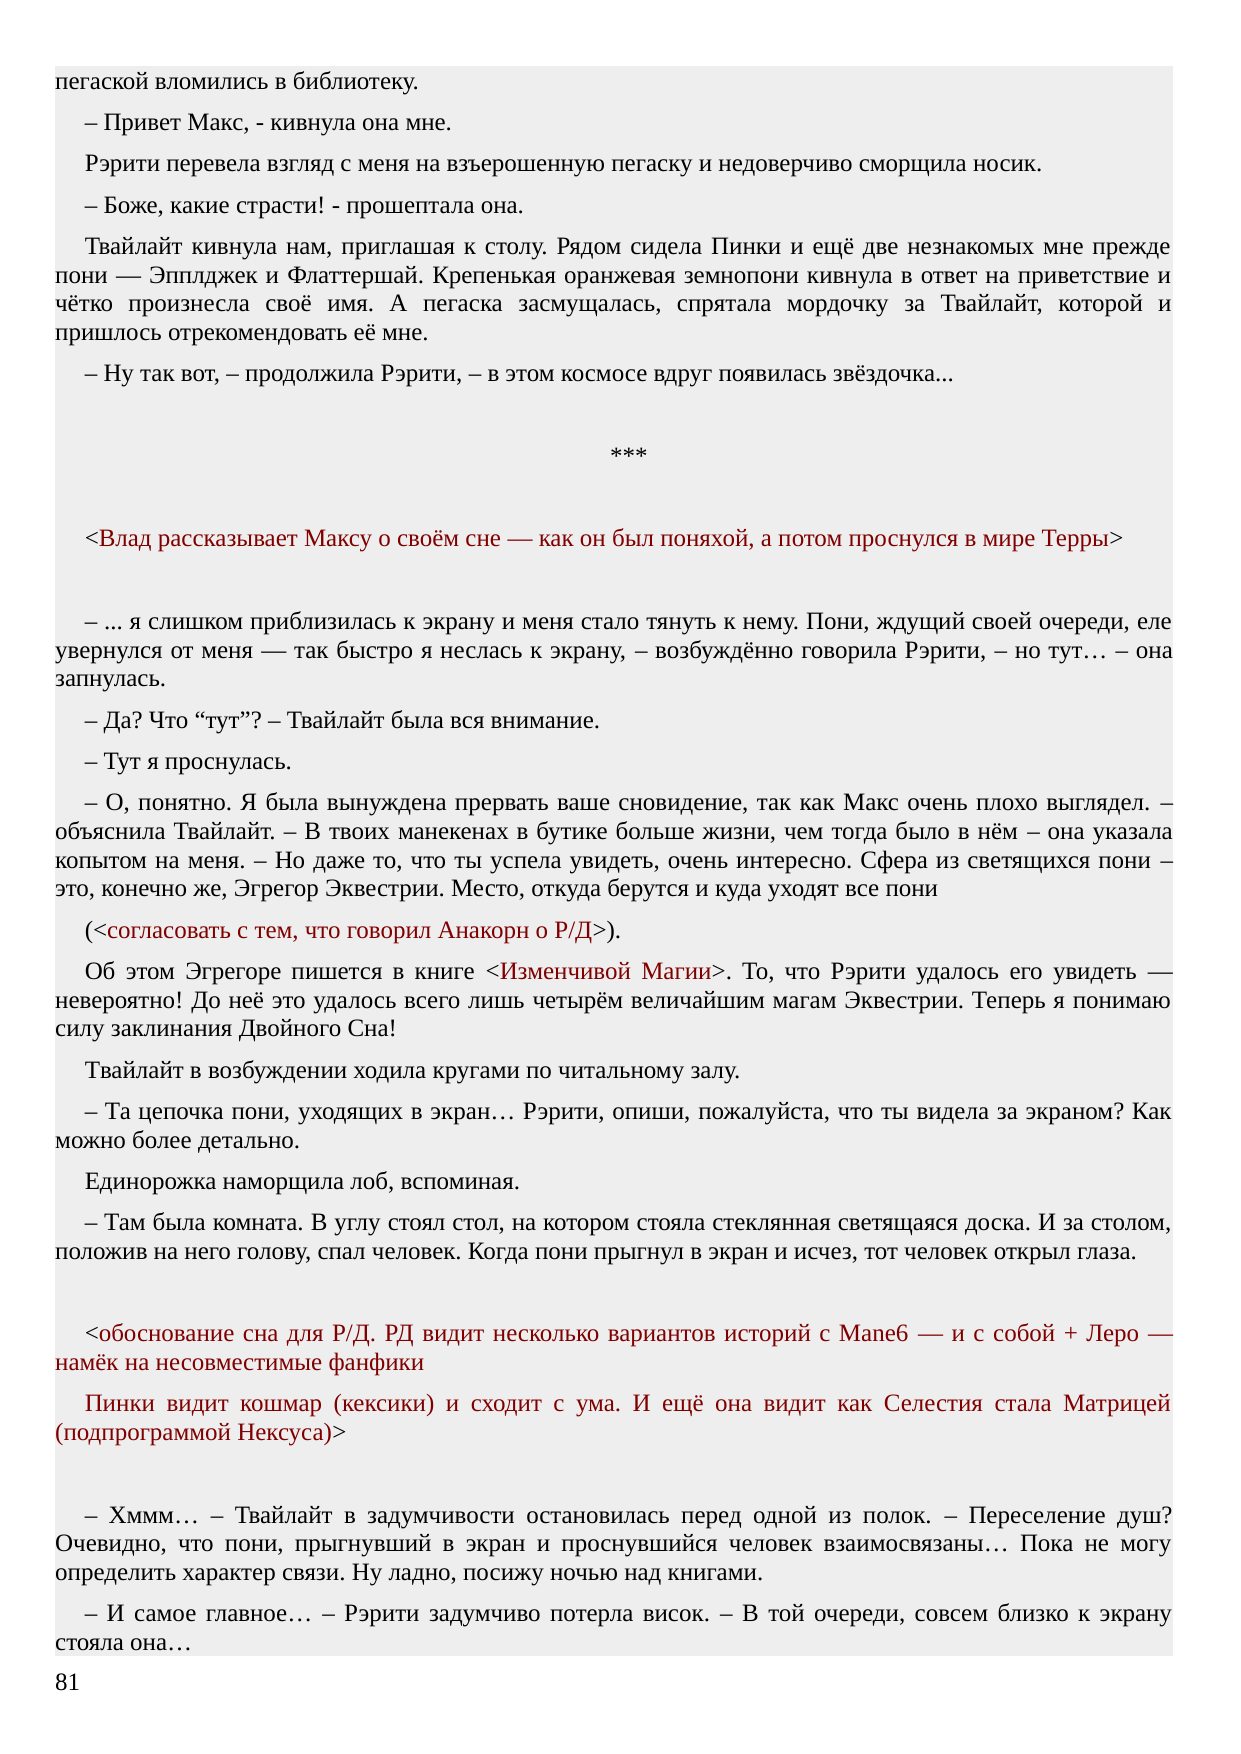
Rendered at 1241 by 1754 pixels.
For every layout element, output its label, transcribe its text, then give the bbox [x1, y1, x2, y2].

text – О, понятно. Я была вынуждена прервать ваше сновидение, так как Макс очень плохо выглядел. – объяснила Твайлайт. – В твоих манекенах в бутике больше жизни, чем тогда было в нём – она указала копытом на меня. – Но даже то, что ты успела увидеть, очень интересно. Сфера из светящихся пони – это, конечно же, Эгрегор Эквестрии. Место, откуда берутся и куда уходят все пони [55, 787, 1173, 902]
text Единорожка наморщила лоб, вспоминая. [55, 1166, 1173, 1195]
text Рэрити перевела взгляд с меня на взъерошенную пегаску и недоверчиво сморщила носик. [55, 148, 1173, 177]
text <обоснование сна для Р/Д. РД видит несколько вариантов историй с Mane6 — и с собой + Леро — намёк на несовместимые фанфики [55, 1318, 1173, 1376]
text – И самое главное… – Рэрити задумчиво потерла висок. – В той очереди, совсем близко к экрану стояла она… [55, 1598, 1173, 1656]
text – Тут я проснулась. [55, 746, 1173, 775]
text Твайлайт кивнула нам, приглашая к столу. Рядом сидела Пинки и ещё две незнакомых мне прежде пони — Эпплджек и Флаттершай. Крепенькая оранжевая земнопони кивнула в ответ на приветствие и чётко произнесла своё имя. А пегаска засмущалась, спрятала мордочку за Твайлайт, которой и пришлось отрекомендовать её мне. [55, 231, 1173, 346]
text – Привет Макс, - кивнула она мне. [55, 107, 1173, 136]
text Пинки видит кошмар (кексики) и сходит с ума. И ещё она видит как Селестия стала Матрицей (подпрограммой Нексуса)> [55, 1388, 1173, 1446]
text Твайлайт в возбуждении ходила кругами по читальному залу. [55, 1055, 1173, 1083]
text – Боже, какие страсти! - прошептала она. [55, 190, 1173, 218]
text <Влад рассказывает Максу о своём сне — как он был поняхой, а потом проснулся в мире Терры> [55, 523, 1173, 552]
text (<согласовать с тем, что говорил Анакорн о Р/Д>). [55, 915, 1173, 943]
text – ... я слишком приблизилась к экрану и меня стало тянуть к нему. Пони, ждущий своей очереди, еле увернулся от меня — так быстро я неслась к экрану, – возбуждённо говорила Рэрити, – но тут… – она запнулась. [55, 606, 1173, 692]
text Об этом Эгрегоре пишется в книге <Изменчивой Магии>. То, что Рэрити удалось его увидеть — невероятно! До неё это удалось всего лишь четырём величайшим магам Эквестрии. Теперь я понимаю силу заклинания Двойного Сна! [55, 956, 1173, 1042]
text *** [55, 441, 1173, 470]
text – Та цепочка пони, уходящих в экран… Рэрити, опиши, пожалуйста, что ты видела за экраном? Как можно более детально. [55, 1096, 1173, 1153]
text – Да? Что “тут”? – Твайлайт была вся внимание. [55, 705, 1173, 733]
text – Там была комната. В углу стоял стол, на котором стояла стеклянная светящаяся доска. И за столом, положив на него голову, спал человек. Когда пони прыгнул в экран и исчез, тот человек открыл глаза. [55, 1207, 1173, 1265]
text – Ну так вот, – продолжила Рэрити, – в этом космосе вдруг появилась звёздочка... [55, 358, 1173, 387]
text – Хммм… – Твайлайт в задумчивости остановилась перед одной из полок. – Переселение душ? Очевидно, что пони, прыгнувший в экран и проснувшийся человек взаимосвязаны… Пока не могу определить характер связи. Ну ладно, посижу ночью над книгами. [55, 1500, 1173, 1586]
text пегаской вломились в библиотеку. [55, 66, 1173, 95]
